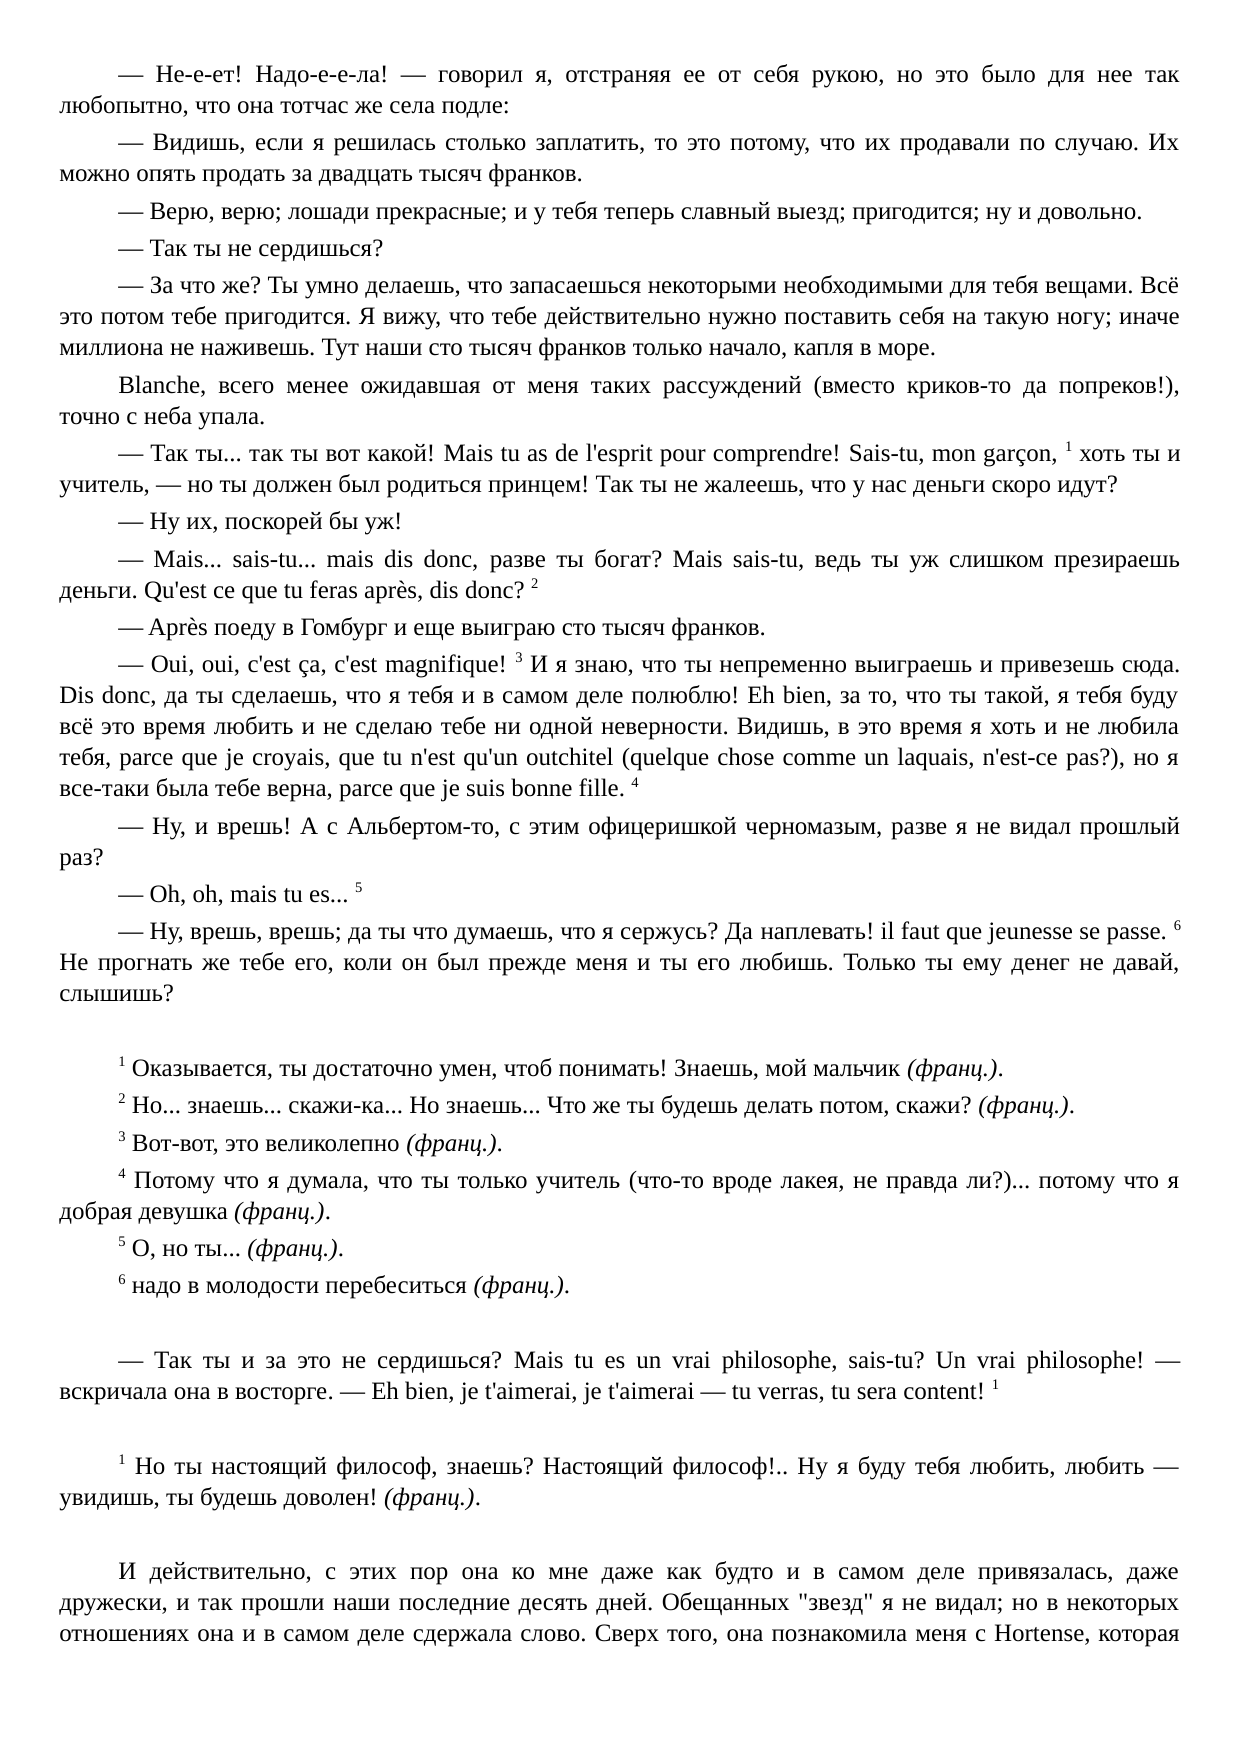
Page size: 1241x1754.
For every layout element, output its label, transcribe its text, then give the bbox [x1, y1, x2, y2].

text — За что же? Ты умно делаешь, что запасаешься некоторыми необходимыми для тебя вещами. Всё это потом тебе пригодится. Я вижу, что тебе действительно нужно поставить себя на такую ногу; иначе миллиона не наживешь. Тут наши сто тысяч франков только начало, капля в море. [59, 270, 1181, 361]
text — Mais... sais-tu... mais dis donc, разве ты богат? Mais sais-tu, ведь ты уж слишком презираешь деньги. Qu'est ce que tu feras après, dis donc? 2 [59, 544, 1181, 603]
text — Так ты и за это не сердишься? Mais tu es un vrai philosophe, sais-tu? Un vrai philosophe! — вскричала она в восторге. — Eh bien, je t'aimerai, je t'aimerai — tu verras, tu sera content! 1 [59, 1345, 1181, 1405]
text — Oh, oh, mais tu es... 5 [59, 879, 1181, 908]
text — Видишь, если я решилась столько заплатить, то это потому, что их продавали по случаю. Их можно опять продать за двадцать тысяч франков. [59, 127, 1181, 187]
text И действительно, с этих пор она ко мне даже как будто и в самом деле привязалась, даже дружески, и так прошли наши последние десять дней. Обещанных "звезд" я не видал; но в некоторых отношениях она и в самом деле сдержала слово. Сверх того, она познакомила меня с Hortense, которая [59, 1556, 1181, 1647]
text — Ну их, поскорей бы уж! [59, 506, 1181, 535]
text 1 Оказывается, ты достаточно умен, чтоб понимать! Знаешь, мой мальчик (франц.). [59, 1053, 1181, 1082]
text — Oui, oui, c'est ça, c'est magnifique! 3 И я знаю, что ты непременно выиграешь и привезешь сюда. Dis donc, да ты сделаешь, что я тебя и в самом деле полюблю! Eh bien, за то, что ты такой, я тебя буду всё это время любить и не сделаю тебе ни одной неверности. Видишь, в это время я хоть и не любила тебя, parce que je croyais, que tu n'est qu'un outchitel (quelque chose comme un laquais, n'est-ce pas?), но я все-таки была тебе верна, parce que je suis bonne fille. 4 [59, 649, 1181, 802]
text — Не-е-ет! Надо-е-е-ла! — говорил я, отстраняя ее от себя рукою, но это было для нее так любопытно, что она тотчас же села подле: [59, 59, 1181, 119]
text — Так ты... так ты вот какой! Mais tu as de l'esprit pour comprendre! Sais-tu, mon garçon, 1 хоть ты и учитель, — но ты должен был родиться принцем! Так ты не жалеешь, что у нас деньги скоро идут? [59, 438, 1181, 498]
text 3 Вот-вот, это великолепно (франц.). [59, 1128, 1181, 1156]
text — Ну, врешь, врешь; да ты что думаешь, что я сержусь? Да наплевать! il faut que jeunesse se passe. 6 Не прогнать же тебе его, коли он был прежде меня и ты его любишь. Только ты ему денег не давай, слышишь? [59, 916, 1181, 1007]
text — Так ты не сердишься? [59, 233, 1181, 262]
text 5 О, но ты... (франц.). [59, 1233, 1181, 1262]
text Blanche, всего менее ожидавшая от меня таких рассуждений (вместо криков-то да попреков!), точно с неба упала. [59, 370, 1181, 429]
text 4 Потому что я думала, что ты только учитель (что-то вроде лакея, не правда ли?)... потому что я добрая девушка (франц.). [59, 1165, 1181, 1225]
text — Après поеду в Гомбург и еще выиграю сто тысяч франков. [59, 612, 1181, 641]
text 2 Но... знаешь... скажи-ка... Но знаешь... Что же ты будешь делать потом, скажи? (франц.). [59, 1090, 1181, 1119]
text 6 надо в молодости перебеситься (франц.). [59, 1271, 1181, 1299]
text — Верю, верю; лошади прекрасные; и у тебя теперь славный выезд; пригодится; ну и довольно. [59, 196, 1181, 224]
text 1 Но ты настоящий философ, знаешь? Настоящий философ!.. Ну я буду тебя любить, любить — увидишь, ты будешь доволен! (франц.). [59, 1451, 1181, 1511]
text — Ну, и врешь! А с Альбертом-то, с этим офицеришкой черномазым, разве я не видал прошлый раз? [59, 811, 1181, 871]
